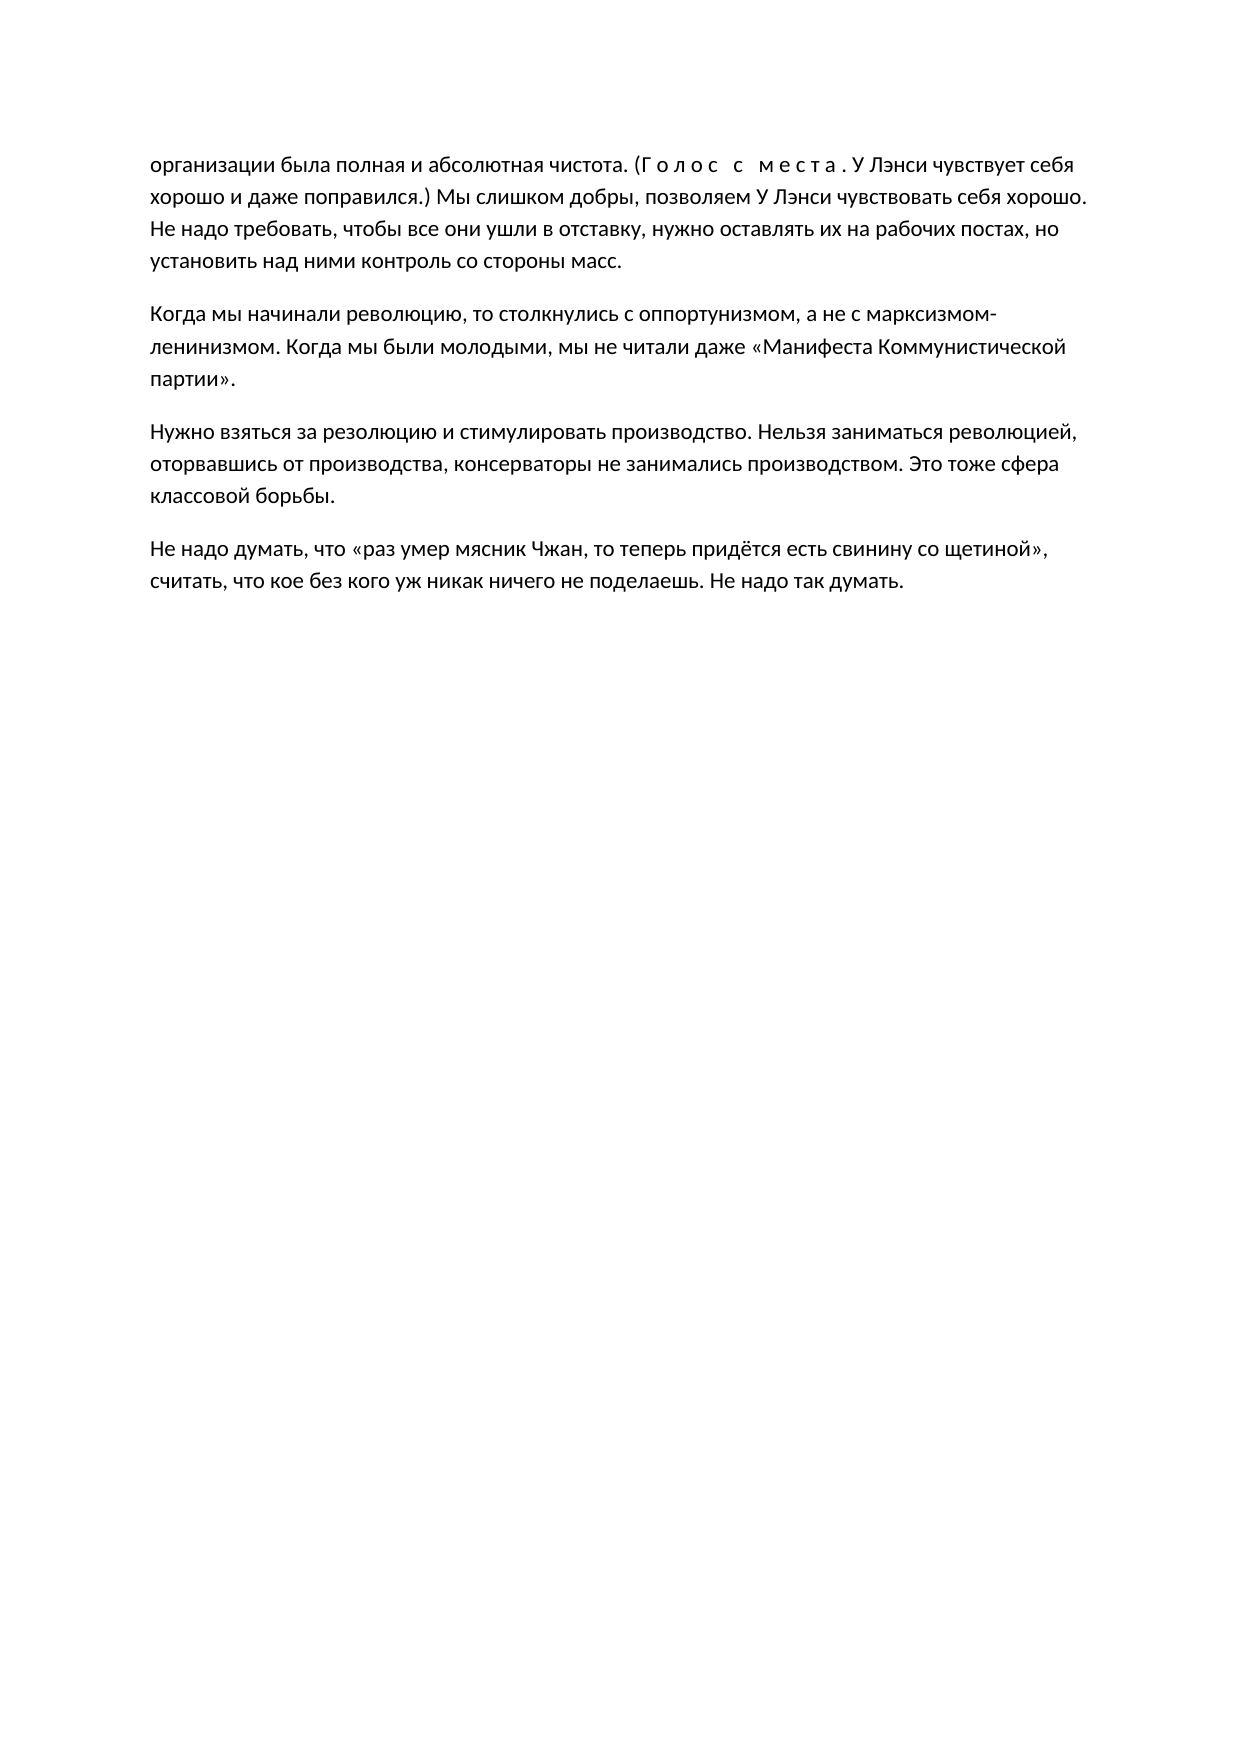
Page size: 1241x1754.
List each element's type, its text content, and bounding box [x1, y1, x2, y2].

text Не надо думать, что «раз умер мясник Чжан, то теперь придётся есть свинину со щетиной», считать, что кое без кого уж никак ничего не поделаешь. Не надо так думать. [150, 534, 1091, 594]
text Нужно взяться за резолюцию и стимулировать производство. Нельзя заниматься революцией, оторвавшись от производства, консерваторы не занимались производством. Это тоже сфера классовой борьбы. [150, 417, 1091, 509]
text Когда мы начинали революцию, то столкнулись с оппортунизмом, а не с марксизмом-ленинизмом. Когда мы были молодыми, мы не читали даже «Манифеста Коммунистической партии». [150, 299, 1091, 392]
text организации была полная и абсолютная чистота. (Голос с места. У Лэнси чувствует себя хорошо и даже поправился.) Мы слишком добры, позволяем У Лэнси чувствовать себя хорошо. Не надо требовать, чтобы все они ушли в отставку, нужно оставлять их на рабочих постах, но установить над ними контроль со стороны масс. [150, 150, 1091, 274]
